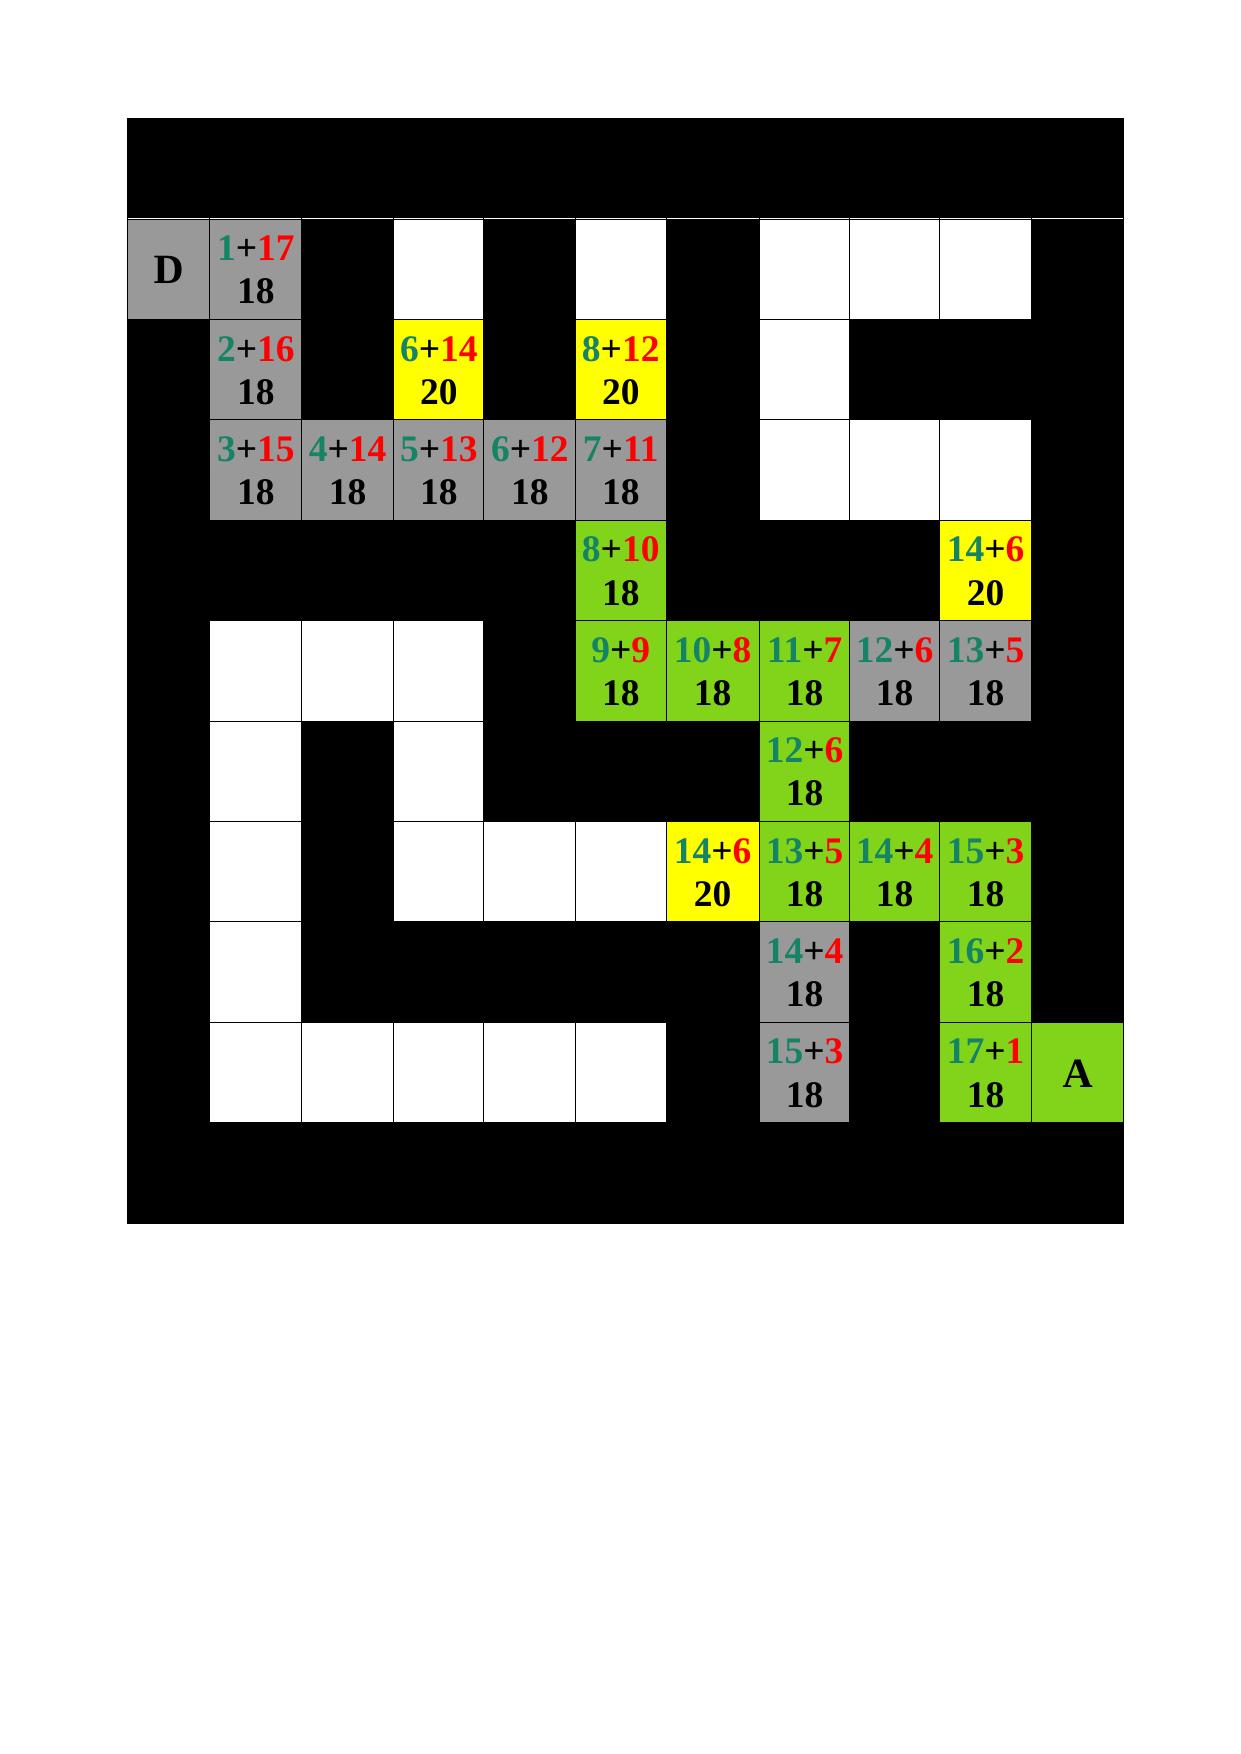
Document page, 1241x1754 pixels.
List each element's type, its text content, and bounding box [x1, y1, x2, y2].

table_cell 15+3 18 [940, 822, 1031, 921]
table_cell [576, 822, 666, 921]
table_cell [394, 1023, 483, 1122]
table_header [576, 119, 666, 218]
table_header [210, 119, 301, 218]
table_cell [128, 1023, 209, 1122]
table_cell [1032, 822, 1123, 921]
table_header [667, 119, 759, 218]
table_header [484, 119, 575, 218]
table_cell [667, 1123, 759, 1223]
table_header [760, 119, 849, 218]
table_cell 1+17 18 [210, 220, 301, 319]
table_cell [302, 922, 393, 1022]
table_cell [484, 1123, 575, 1223]
table_cell [394, 1123, 483, 1223]
table_cell 6+12 18 [484, 420, 575, 520]
table_cell [210, 1123, 301, 1223]
table_cell [667, 922, 759, 1022]
table_cell [302, 722, 393, 821]
table_cell [484, 1023, 575, 1122]
table_cell [128, 722, 209, 821]
table_header [128, 119, 209, 218]
table_header [302, 119, 393, 218]
table_header [850, 119, 939, 218]
table_cell [667, 1023, 759, 1122]
table_cell [210, 922, 301, 1022]
table_cell [576, 1123, 666, 1223]
table_cell [128, 1123, 209, 1223]
table_cell [1032, 220, 1123, 319]
table_cell [576, 1023, 666, 1122]
table_cell [484, 922, 575, 1022]
table_header [1032, 119, 1123, 218]
table_cell [394, 521, 483, 620]
table_cell [850, 1123, 939, 1223]
table_cell [850, 220, 939, 319]
table_cell [302, 1123, 393, 1223]
table_cell [940, 722, 1031, 821]
table_cell 7+11 18 [576, 420, 666, 520]
table_cell [128, 320, 209, 419]
table_cell [850, 420, 939, 520]
table_cell [760, 1123, 849, 1223]
table_cell [210, 822, 301, 921]
table_cell [394, 822, 483, 921]
table_cell [302, 1023, 393, 1122]
table_cell 9+9 18 [576, 621, 666, 721]
table_cell [850, 320, 939, 419]
table_header [394, 119, 483, 218]
table_cell [667, 420, 759, 520]
table_cell [576, 722, 666, 821]
table_cell 11+7 18 [760, 621, 849, 721]
table_cell [667, 220, 759, 319]
table_cell A [1032, 1023, 1123, 1122]
table_cell [302, 822, 393, 921]
table_cell [484, 722, 575, 821]
table_cell [667, 521, 759, 620]
table_cell 14+4 18 [850, 822, 939, 921]
table_cell 12+6 18 [760, 722, 849, 821]
table_cell 8+10 18 [576, 521, 666, 620]
table_cell 16+2 18 [940, 922, 1031, 1022]
table_cell [667, 722, 759, 821]
table_cell [940, 220, 1031, 319]
table_cell [576, 922, 666, 1022]
table_cell [394, 722, 483, 821]
table_cell [850, 722, 939, 821]
table_cell [760, 521, 849, 620]
table_cell [484, 320, 575, 419]
table_cell 3+15 18 [210, 420, 301, 520]
table_cell [394, 621, 483, 721]
table_cell [302, 320, 393, 419]
table_cell 14+6 20 [667, 822, 759, 921]
table_cell [394, 922, 483, 1022]
table_cell [576, 220, 666, 319]
table_cell 10+8 18 [667, 621, 759, 721]
table_cell [302, 220, 393, 319]
table_cell [1032, 722, 1123, 821]
table_cell [484, 822, 575, 921]
table_cell [1032, 420, 1123, 520]
table_cell [210, 521, 301, 620]
table_cell [128, 521, 209, 620]
table_cell [850, 1023, 939, 1122]
table_cell [760, 320, 849, 419]
table_cell [760, 220, 849, 319]
table_cell [667, 320, 759, 419]
table_cell D [128, 220, 209, 319]
table_cell [128, 420, 209, 520]
table_cell 12+6 18 [850, 621, 939, 721]
table_cell [394, 220, 483, 319]
table_cell [1032, 521, 1123, 620]
table_header [940, 119, 1031, 218]
table_cell [1032, 922, 1123, 1022]
table_cell [940, 320, 1031, 419]
table_cell [128, 621, 209, 721]
table_cell [1032, 621, 1123, 721]
table_cell [210, 1023, 301, 1122]
table_cell [850, 521, 939, 620]
table_cell [128, 822, 209, 921]
table_cell 5+13 18 [394, 420, 483, 520]
table_cell [484, 621, 575, 721]
table_cell [484, 521, 575, 620]
table_cell [302, 521, 393, 620]
table_cell 8+12 20 [576, 320, 666, 419]
table_cell [850, 922, 939, 1022]
table_cell 17+1 18 [940, 1023, 1031, 1122]
table_cell 2+16 18 [210, 320, 301, 419]
table_cell [1032, 320, 1123, 419]
table_cell [210, 621, 301, 721]
table_cell [1032, 1123, 1123, 1223]
table_cell 14+4 18 [760, 922, 849, 1022]
table_cell [210, 722, 301, 821]
table_cell [940, 1123, 1031, 1223]
table_cell 14+6 20 [940, 521, 1031, 620]
table_cell [760, 420, 849, 520]
table_cell [484, 220, 575, 319]
table_cell 13+5 18 [760, 822, 849, 921]
table_cell 4+14 18 [302, 420, 393, 520]
table_cell [940, 420, 1031, 520]
table_cell 6+14 20 [394, 320, 483, 419]
table_cell [128, 922, 209, 1022]
table_cell 13+5 18 [940, 621, 1031, 721]
table_cell [302, 621, 393, 721]
table_cell 15+3 18 [760, 1023, 849, 1122]
